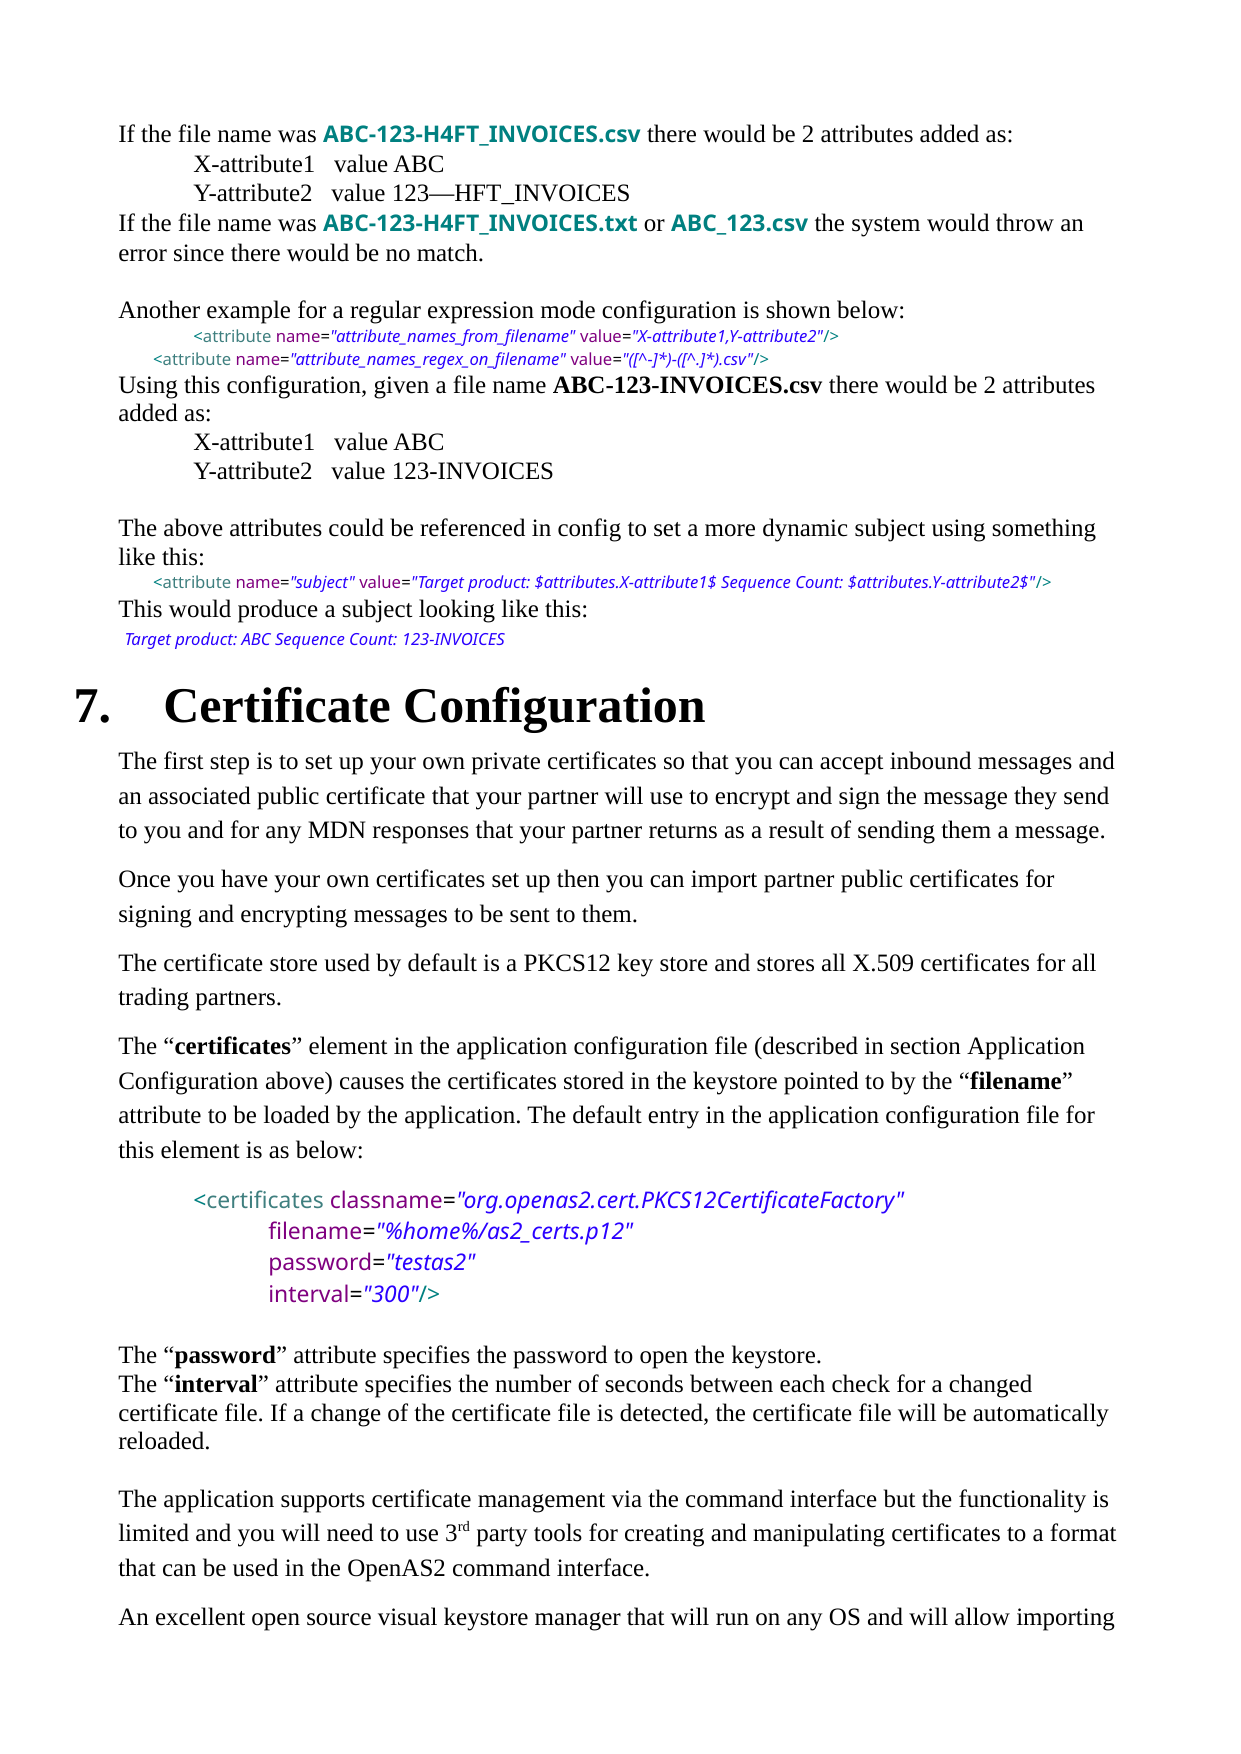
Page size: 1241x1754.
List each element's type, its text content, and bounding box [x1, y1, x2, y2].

text Target product: ABC Sequence Count: 123-INVOICES [118, 622, 1122, 651]
text X-attribute1 value ABC Y-attribute2 value 123-INVOICES [193, 427, 1122, 485]
text <attribute name="attribute_names_regex_on_filename" value="([^-]*)-([^.]*).csv"/> [118, 347, 1122, 370]
text Another example for a regular expression mode configuration is shown below: [118, 296, 1122, 324]
text interval="300"/> [118, 1278, 1122, 1309]
text <attribute name="subject" value="Target product: $attributes.X-attribute1$ Sequence Count: $attributes.Y-attribute2$"/> [118, 571, 1122, 594]
text The “certificates” element in the application configuration file (described in section Application Configuration above) causes the certificates stored in the keystore pointed to by the “filename” attribute to be loaded by the application. The default entry in the application configuration file for this element is as below: [118, 1031, 1122, 1163]
text Once you have your own certificates set up then you can import partner public certificates for signing and encrypting messages to be sent to them. [118, 864, 1122, 927]
text filename="%home%/as2_certs.p12" [118, 1215, 1122, 1246]
text If the file name was ABC-123-H4FT_INVOICES.csv there would be 2 attributes added as: [118, 118, 1122, 149]
text The “password” attribute specifies the password to open the keystore. [118, 1340, 1122, 1369]
text <certificates classname="org.openas2.cert.PKCS12CertificateFactory" [118, 1184, 1122, 1215]
text The first step is to set up your own private certificates so that you can accept inbound messages and an associated public certificate that your partner will use to encrypt and sign the message they send to you and for any MDN responses that your partner returns as a result of sending them a message. [118, 746, 1122, 844]
text <attribute name="attribute_names_from_filename" value="X-attribute1,Y-attribute2"/> [193, 324, 1122, 347]
text password="testas2" [118, 1246, 1122, 1278]
text The certificate store used by default is a PKCS12 key store and stores all X.509 certificates for all trading partners. [118, 948, 1122, 1011]
text An excellent open source visual keystore manager that will run on any OS and will allow importing [118, 1602, 1122, 1631]
text The “interval” attribute specifies the number of seconds between each check for a changed certificate file. If a change of the certificate file is detected, the certificate file will be automatically reloaded. [118, 1369, 1122, 1455]
text X-attribute1 value ABC Y-attribute2 value 123—HFT_INVOICES [193, 149, 1122, 207]
subtitle Certificate Configuration [73, 676, 1122, 734]
text This would produce a subject looking like this: [118, 594, 1122, 622]
text Using this configuration, given a file name ABC-123-INVOICES.csv there would be 2 attributes added as: [118, 370, 1122, 427]
text The above attributes could be referenced in config to set a more dynamic subject using something like this: [118, 513, 1122, 571]
text The application supports certificate management via the command interface but the functionality is limited and you will need to use 3rd party tools for creating and manipulating certificates to a format that can be used in the OpenAS2 command interface. [118, 1484, 1122, 1582]
text If the file name was ABC-123-H4FT_INVOICES.txt or ABC_123.csv the system would throw an error since there would be no match. [118, 207, 1122, 267]
